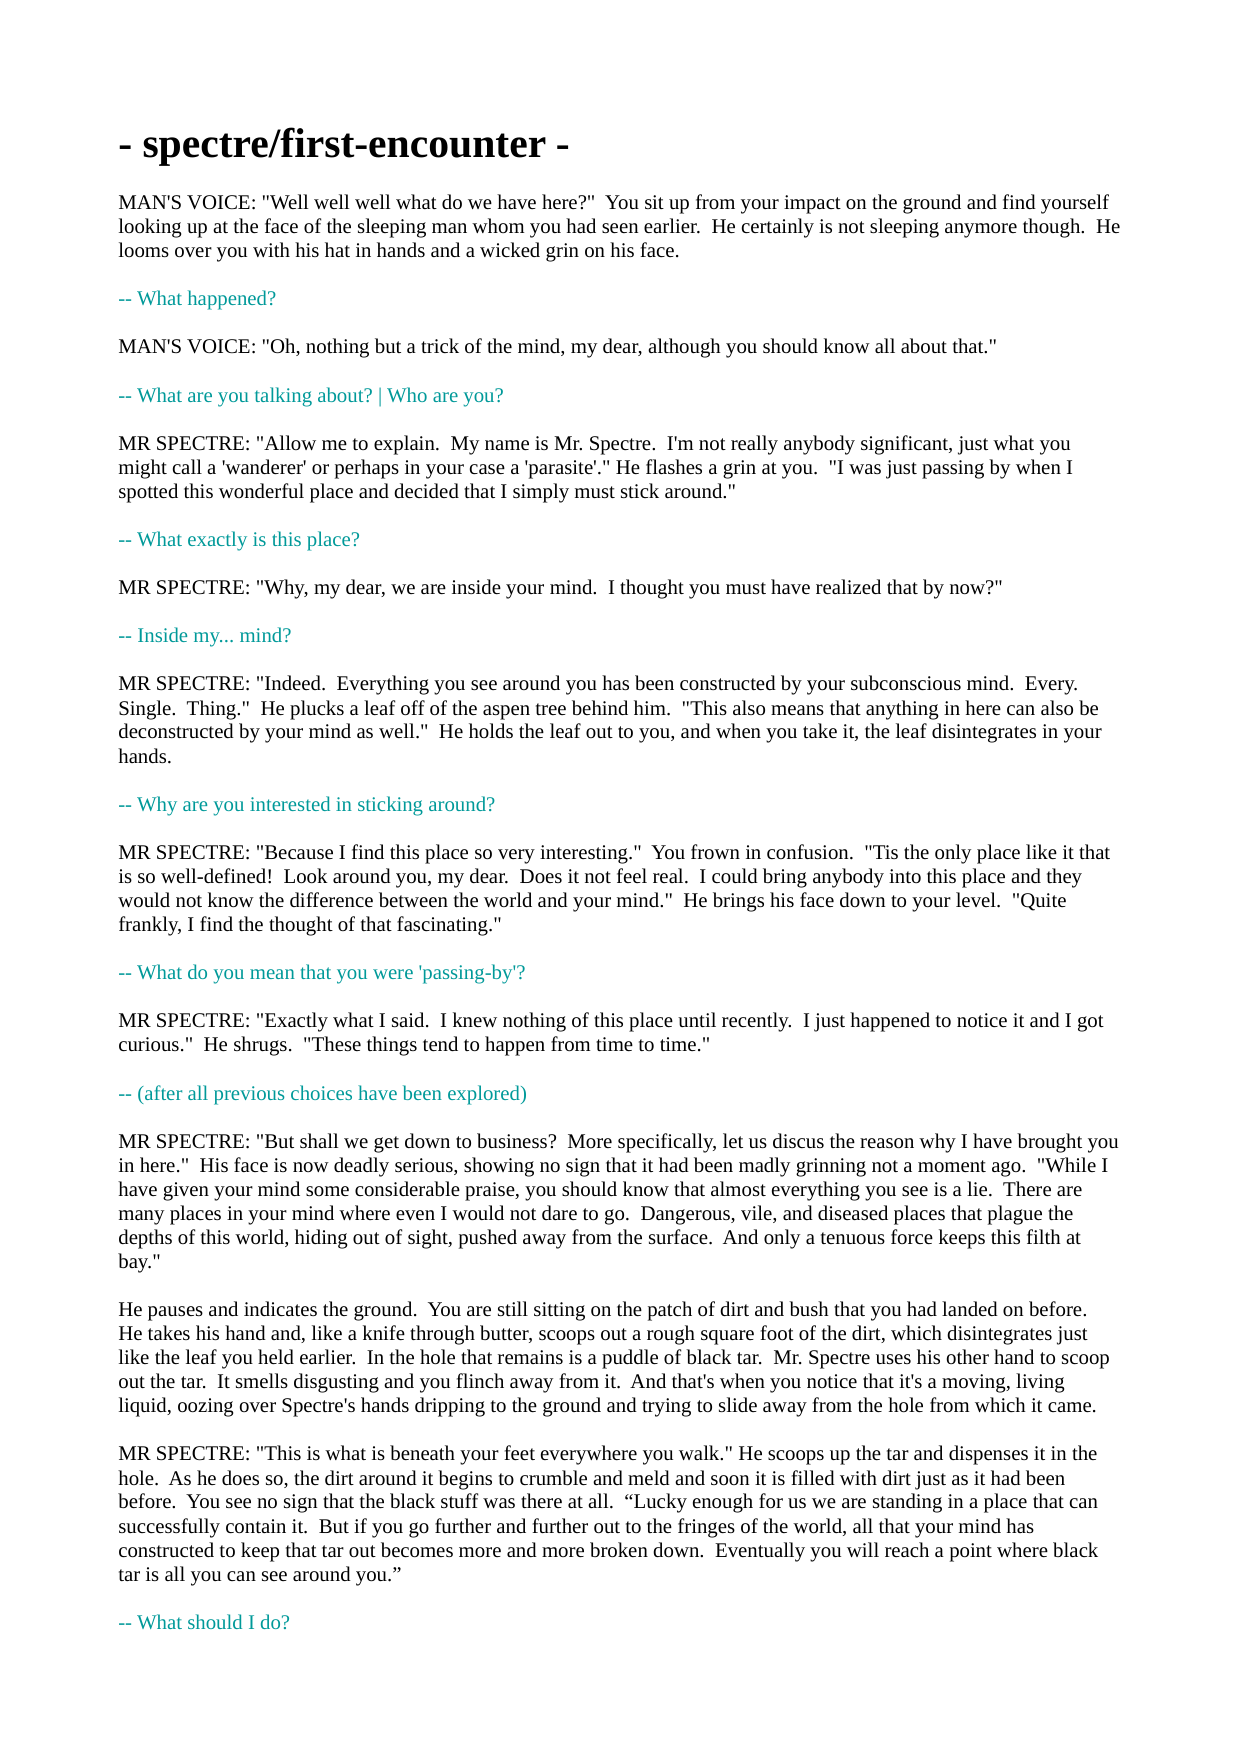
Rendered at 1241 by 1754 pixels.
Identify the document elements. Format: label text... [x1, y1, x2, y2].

text -- What happened? [118, 286, 1122, 310]
text MAN'S VOICE: "Oh, nothing but a trick of the mind, my dear, although you should know all about that." [118, 334, 1122, 358]
text -- Inside my... mind? [118, 623, 1122, 647]
text MR SPECTRE: "Exactly what I said. I knew nothing of this place until recently. I just happened to notice it and I got curious." He shrugs. "These things tend to happen from time to time." [118, 1008, 1122, 1056]
text MR SPECTRE: "Why, my dear, we are inside your mind. I thought you must have realized that by now?" [118, 575, 1122, 599]
text He pauses and indicates the ground. You are still sitting on the patch of dirt and bush that you had landed on before. He takes his hand and, like a knife through butter, scoops out a rough square foot of the dirt, which disintegrates just like the leaf you held earlier. In the hole that remains is a puddle of black tar. Mr. Spectre uses his other hand to scoop out the tar. It smells disgusting and you flinch away from it. And that's when you notice that it's a moving, living liquid, oozing over Spectre's hands dripping to the ground and trying to slide away from the hole from which it came. [118, 1297, 1122, 1417]
text MR SPECTRE: "Because I find this place so very interesting." You frown in confusion. "Tis the only place like it that is so well-defined! Look around you, my dear. Does it not feel real. I could bring anybody into this place and they would not know the difference between the world and your mind." He brings his face down to your level. "Quite frankly, I find the thought of that fascinating." [118, 840, 1122, 936]
text -- (after all previous choices have been explored) [118, 1080, 1122, 1104]
text -- What exactly is this place? [118, 527, 1122, 551]
text -- What are you talking about? | Who are you? [118, 383, 1122, 407]
text -- What do you mean that you were 'passing-by'? [118, 960, 1122, 984]
text MR SPECTRE: "Indeed. Everything you see around you has been constructed by your subconscious mind. Every. Single. Thing." He plucks a leaf off of the aspen tree behind him. "This also means that anything in here can also be deconstructed by your mind as well." He holds the leaf out to you, and when you take it, the leaf disintegrates in your hands. [118, 671, 1122, 768]
text - spectre/first-encounter - [118, 118, 1122, 166]
text MR SPECTRE: "Allow me to explain. My name is Mr. Spectre. I'm not really anybody significant, just what you might call a 'wanderer' or perhaps in your case a 'parasite'." He flashes a grin at you. "I was just passing by when I spotted this wonderful place and decided that I simply must stick around." [118, 431, 1122, 503]
text -- Why are you interested in sticking around? [118, 792, 1122, 816]
text -- What should I do? [118, 1610, 1122, 1634]
text MR SPECTRE: "But shall we get down to business? More specifically, let us discus the reason why I have brought you in here." His face is now deadly serious, showing no sign that it had been madly grinning not a moment ago. "While I have given your mind some considerable praise, you should know that almost everything you see is a lie. There are many places in your mind where even I would not dare to go. Dangerous, vile, and diseased places that plague the depths of this world, hiding out of sight, pushed away from the surface. And only a tenuous force keeps this filth at bay." [118, 1128, 1122, 1273]
text MAN'S VOICE: "Well well well what do we have here?" You sit up from your impact on the ground and find yourself looking up at the face of the sleeping man whom you had seen earlier. He certainly is not sleeping anymore though. He looms over you with his hat in hands and a wicked grin on his face. [118, 190, 1122, 262]
text MR SPECTRE: "This is what is beneath your feet everywhere you walk." He scoops up the tar and dispenses it in the hole. As he does so, the dirt around it begins to crumble and meld and soon it is filled with dirt just as it had been before. You see no sign that the black stuff was there at all. “Lucky enough for us we are standing in a place that can successfully contain it. But if you go further and further out to the fringes of the world, all that your mind has constructed to keep that tar out becomes more and more broken down. Eventually you will reach a point where black tar is all you can see around you.” [118, 1441, 1122, 1586]
